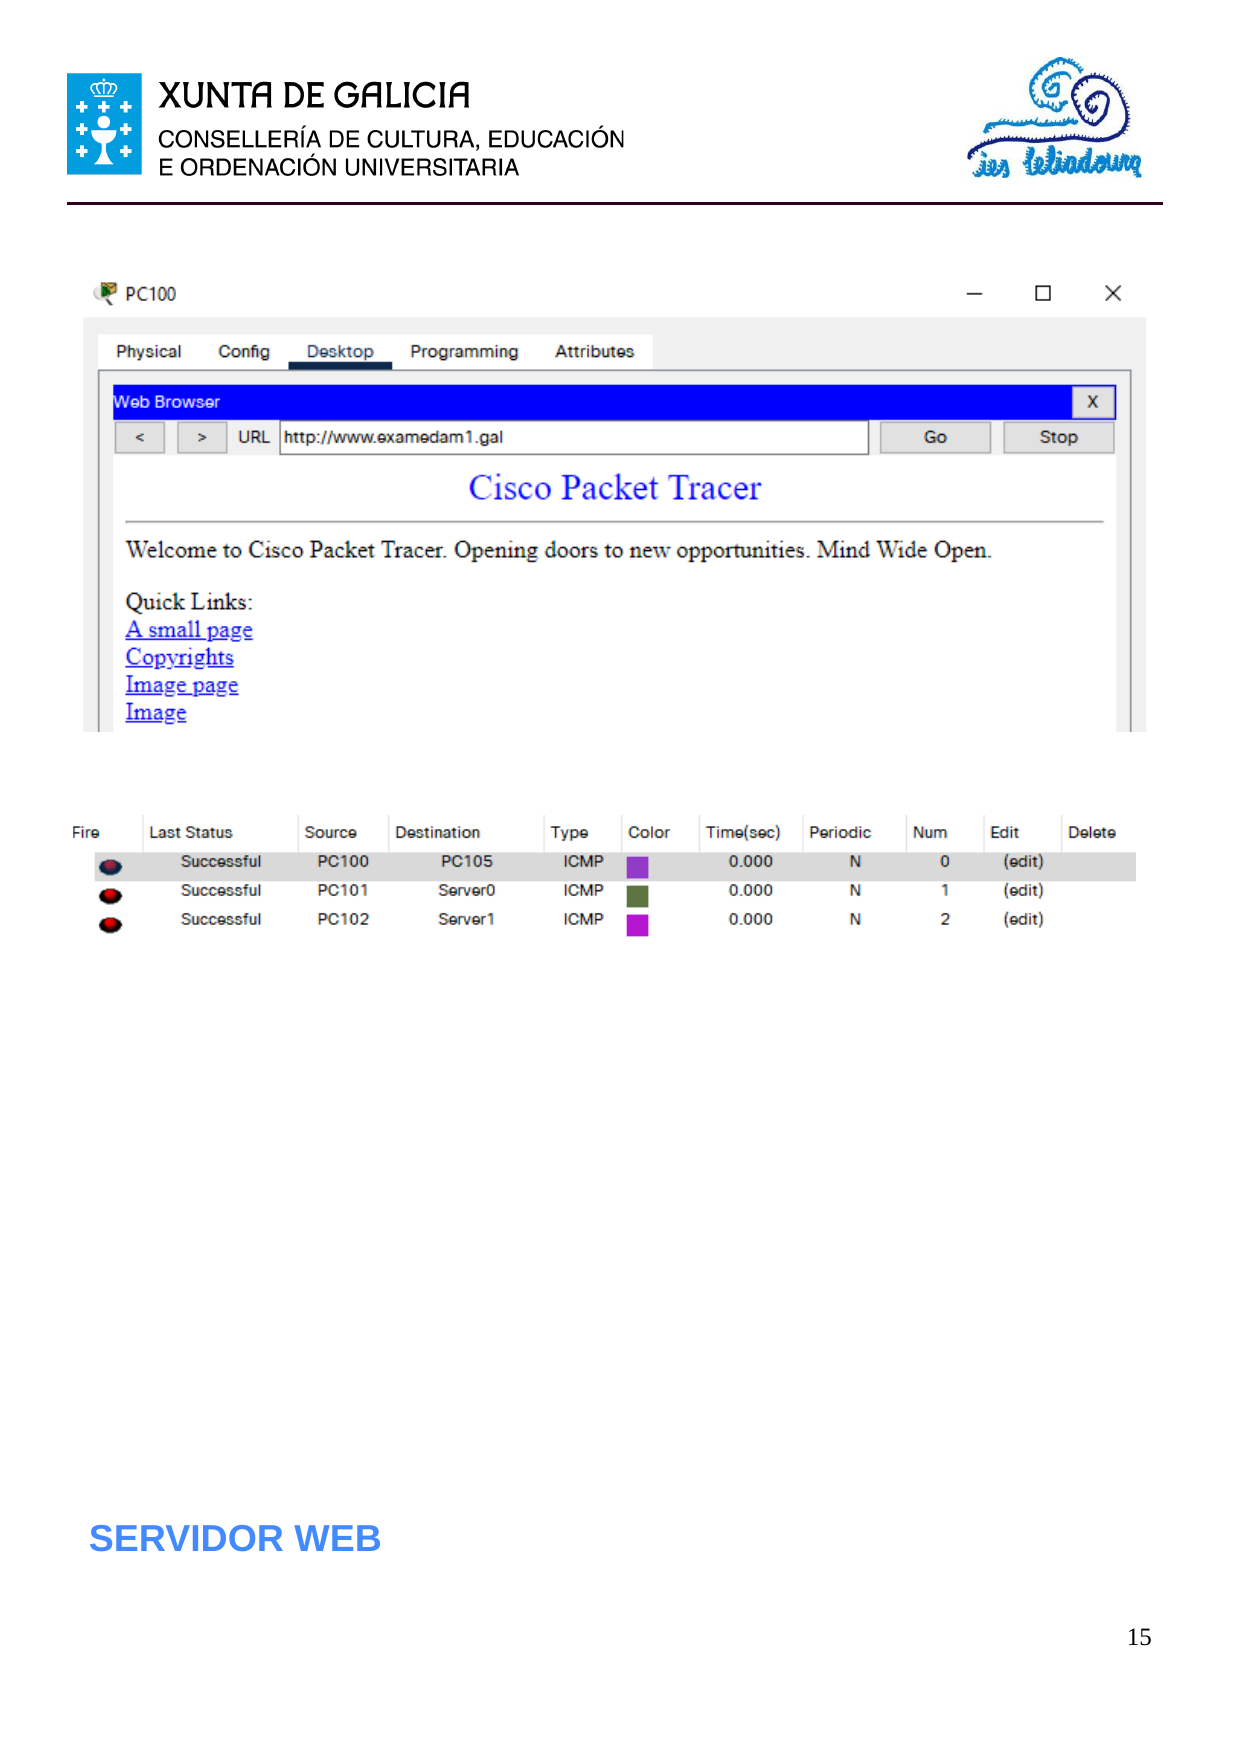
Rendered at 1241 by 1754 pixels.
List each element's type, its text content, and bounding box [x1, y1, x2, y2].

picture [121, 102, 131, 112]
picture [83, 276, 1147, 732]
picture [77, 102, 87, 112]
picture [72, 815, 1136, 951]
picture [77, 124, 87, 134]
picture [967, 57, 1142, 178]
picture [98, 117, 109, 128]
picture [121, 124, 131, 134]
picture [77, 146, 87, 156]
picture [67, 73, 624, 176]
text SERVIDOR WEB [89, 1517, 1152, 1560]
picture [99, 102, 109, 112]
picture [121, 146, 131, 156]
picture [92, 131, 116, 164]
